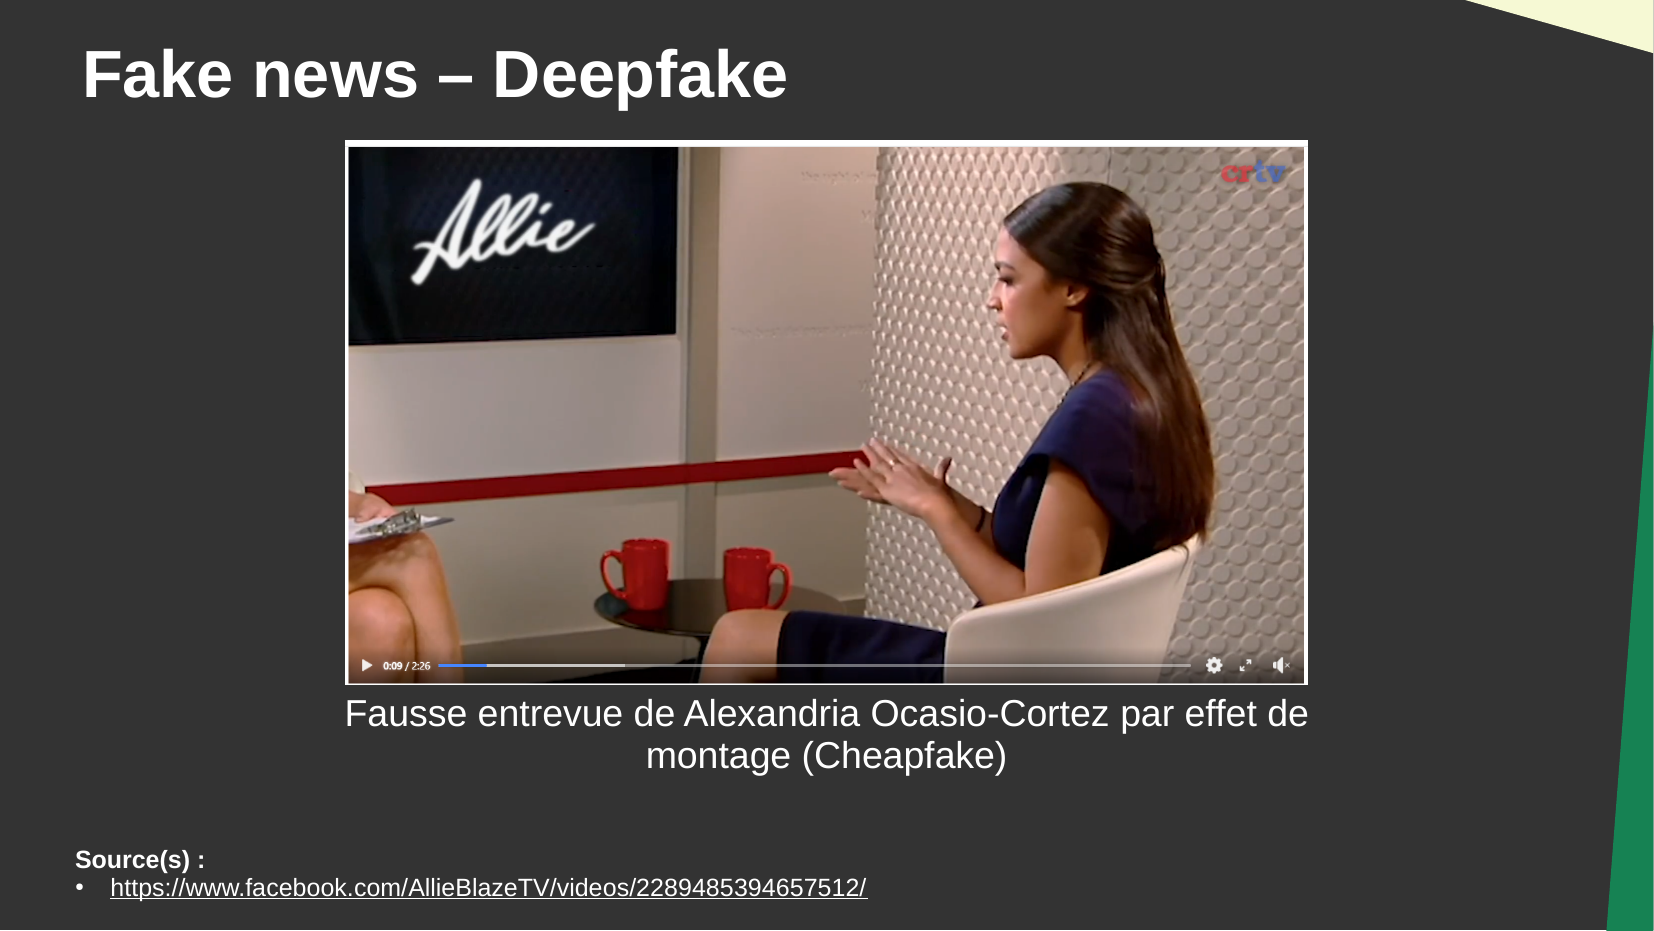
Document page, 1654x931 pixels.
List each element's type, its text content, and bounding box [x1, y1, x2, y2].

text_box Fausse entrevue de Alexandria Ocasio-Cortez par effet de montage (Cheapfake) [301, 685, 1353, 784]
text_box [1606, 315, 1654, 931]
picture [345, 140, 1308, 685]
title Fake news – Deepfake [82, 37, 1619, 112]
text_box [1465, 0, 1654, 54]
text_box Source(s) : https://www.facebook.com/AllieBlazeTV/videos/2289485394657512/ [60, 838, 1546, 931]
